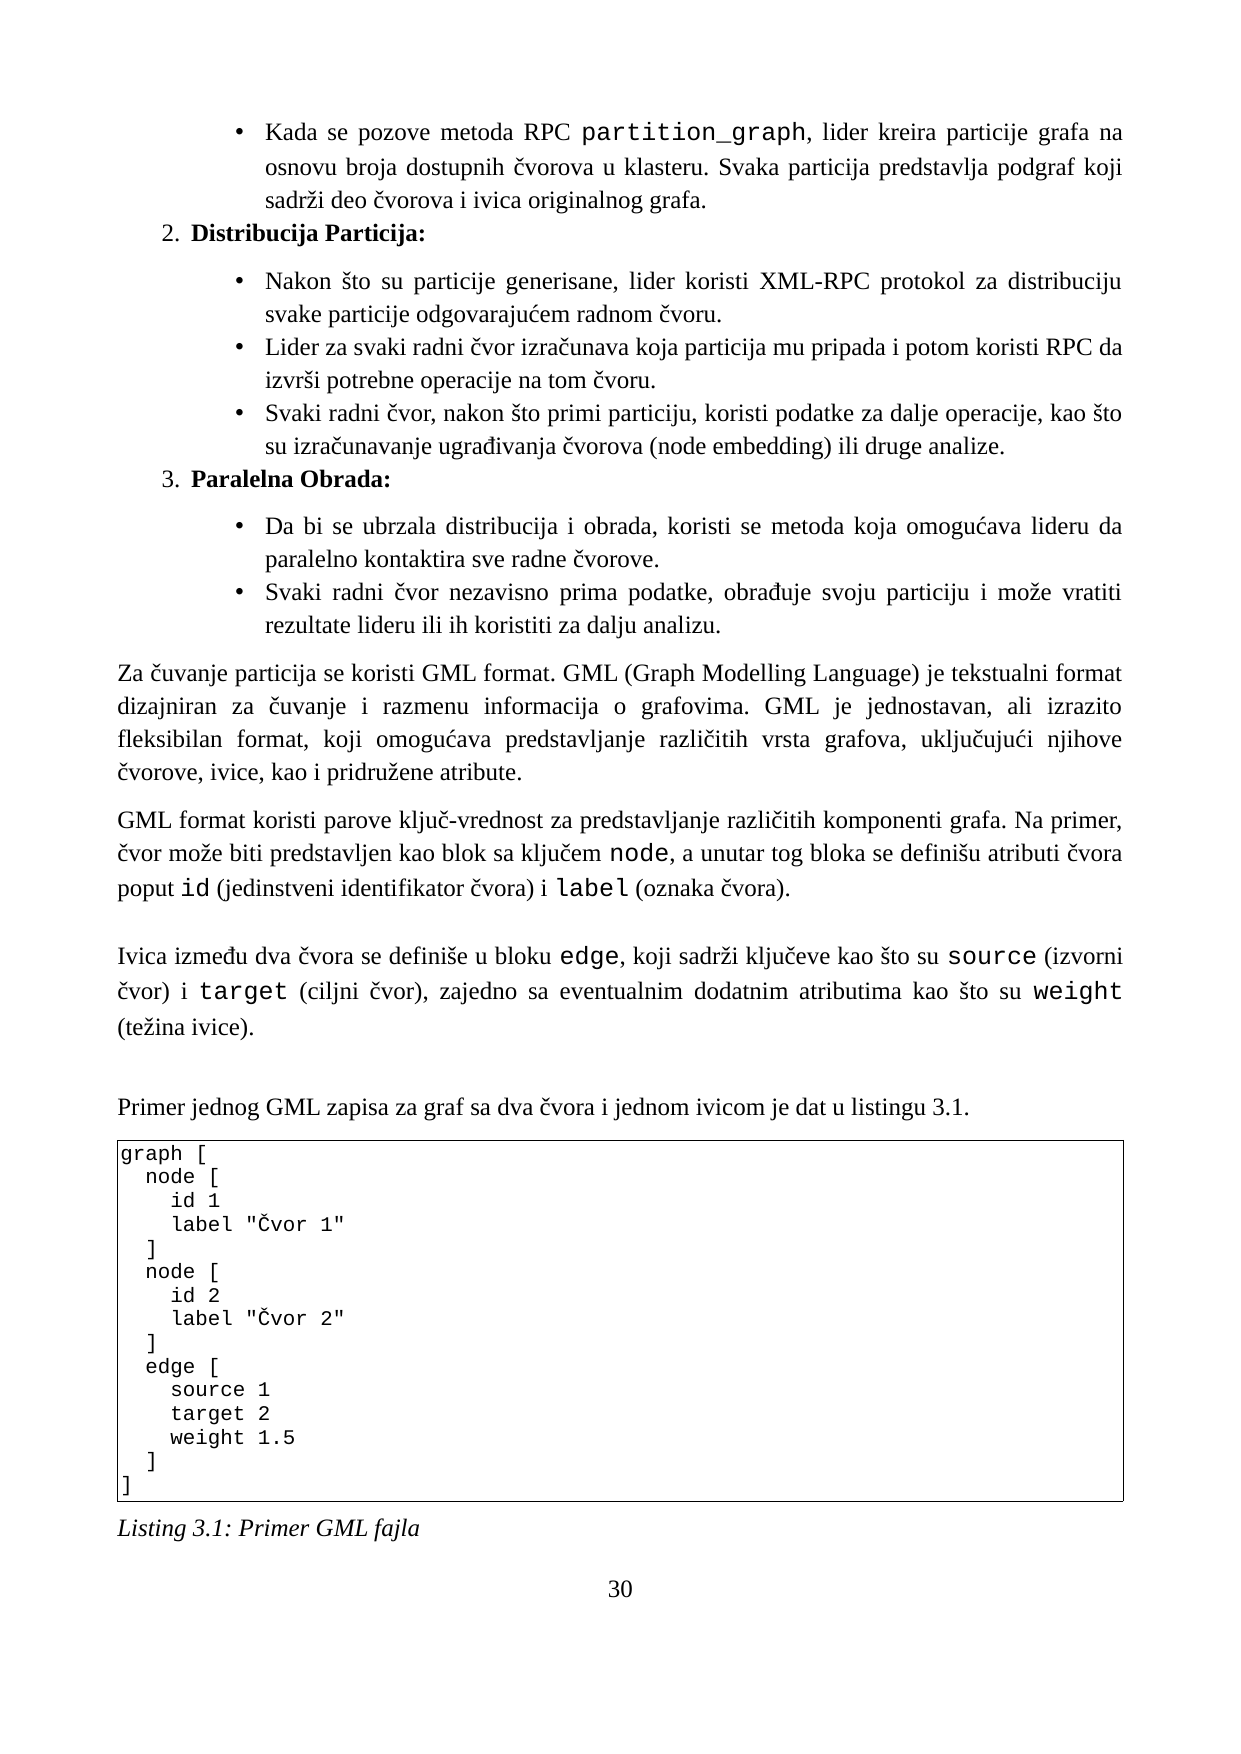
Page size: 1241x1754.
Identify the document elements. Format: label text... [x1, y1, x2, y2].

list Lider za svaki radni čvor izračunava koja particija mu pripada i potom koristi RPC da izvrši potrebne operacije na tom čvoru. [235, 332, 1123, 393]
list Distribucija Particija: [161, 218, 1123, 247]
text ] [118, 1471, 1123, 1501]
list Da bi se ubrzala distribucija i obrada, koristi se metoda koja omogućava lideru da paralelno kontaktira sve radne čvorove. [235, 511, 1123, 573]
list Kada se pozove metoda RPC partition_graph, lider kreira particije grafa na osnovu broja dostupnih čvorova u klasteru. Svaka particija predstavlja podgraf koji sadrži deo čvorova i ivica originalnog grafa. [235, 117, 1123, 214]
text weight 1.5 [118, 1423, 1123, 1447]
text graph [ [118, 1141, 1123, 1163]
list Svaki radni čvor, nakon što primi particiju, koristi podatke za dalje operacije, kao što su izračunavanje ugrađivanja čvorova (node embedding) ili druge analize. [235, 398, 1123, 459]
text edge [ [118, 1353, 1123, 1376]
text ] [118, 1447, 1123, 1471]
list Nakon što su particije generisane, lider koristi XML-RPC protokol za distribuciju svake particije odgovarajućem radnom čvoru. [235, 266, 1123, 327]
text id 2 [118, 1282, 1123, 1305]
text node [ [118, 1163, 1123, 1187]
text node [ [118, 1258, 1123, 1282]
list Paralelna Obrada: [161, 464, 1123, 493]
text label "Čvor 2" [118, 1305, 1123, 1329]
list Listing 3.1: Primer GML fajla [117, 1513, 1123, 1542]
text ] [118, 1329, 1123, 1353]
text Primer jednog GML zapisa za graf sa dva čvora i jednom ivicom je dat u listingu 3.1. [117, 1092, 1123, 1121]
list Svaki radni čvor nezavisno prima podatke, obrađuje svoju particiju i može vratiti rezultate lideru ili ih koristiti za dalju analizu. [235, 577, 1123, 639]
text id 1 [118, 1187, 1123, 1211]
text label "Čvor 1" [118, 1211, 1123, 1234]
text GML format koristi parove ključ-vrednost za predstavljanje različitih komponenti grafa. Na primer, čvor može biti predstavljen kao blok sa ključem node, a unutar tog bloka se definišu atributi čvora poput id (jedinstveni identifikator čvora) i label (oznaka čvora). [117, 805, 1123, 904]
text ] [118, 1234, 1123, 1258]
text source 1 [118, 1376, 1123, 1400]
text target 2 [118, 1400, 1123, 1423]
text Za čuvanje particija se koristi GML format. GML (Graph Modelling Language) je tekstualni format dizajniran za čuvanje i razmenu informacija o grafovima. GML je jednostavan, ali izrazito fleksibilan format, koji omogućava predstavljanje različitih vrsta grafova, uključujući njihove čvorove, ivice, kao i pridružene atribute. [117, 658, 1123, 786]
text Ivica između dva čvora se definiše u bloku edge, koji sadrži ključeve kao što su source (izvorni čvor) i target (ciljni čvor), zajedno sa eventualnim dodatnim atributima kao što su weight (težina ivice). [117, 941, 1123, 1040]
